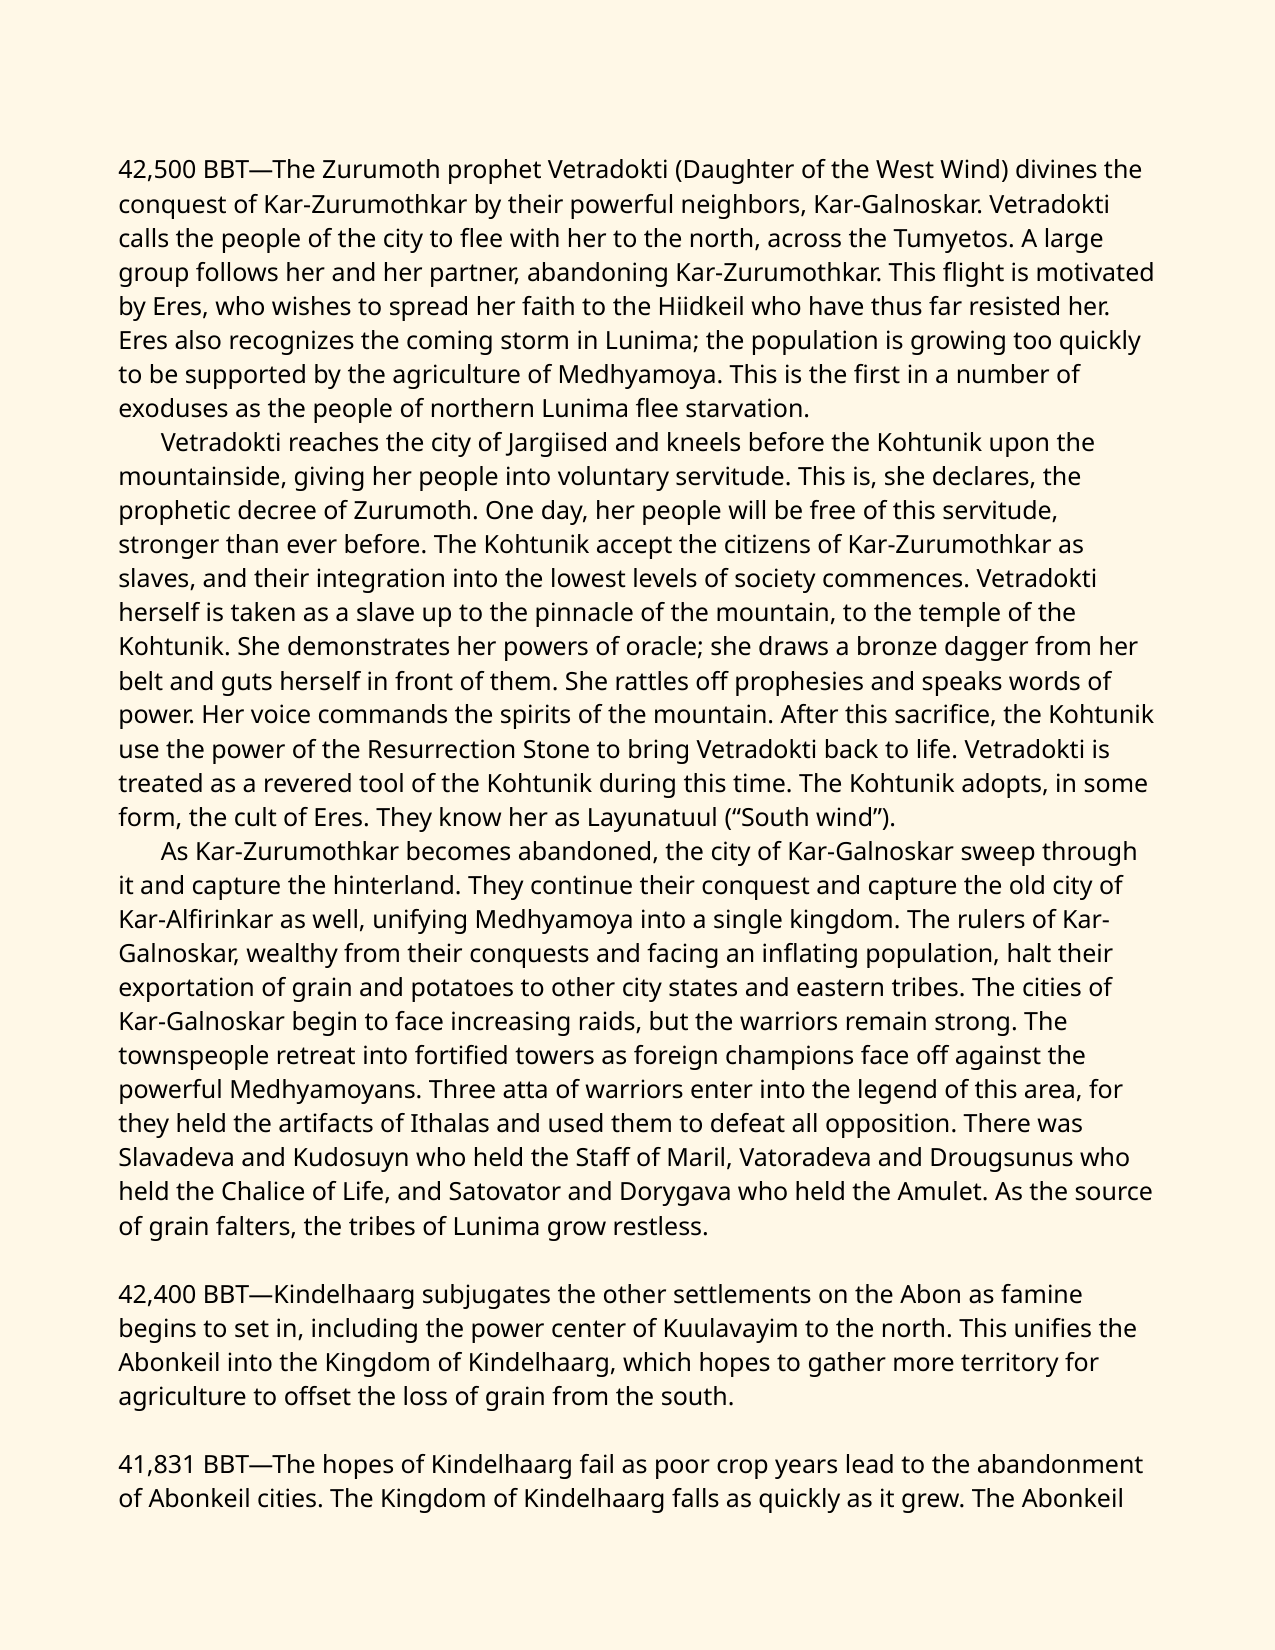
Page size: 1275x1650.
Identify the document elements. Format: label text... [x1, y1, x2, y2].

text Vetradokti reaches the city of Jargiised and kneels before the Kohtunik upon the mountainside, giving her people into voluntary servitude. This is, she declares, the prophetic decree of Zurumoth. One day, her people will be free of this servitude, stronger than ever before. The Kohtunik accept the citizens of Kar-Zurumothkar as slaves, and their integration into the lowest levels of society commences. Vetradokti herself is taken as a slave up to the pinnacle of the mountain, to the temple of the Kohtunik. She demonstrates her powers of oracle; she draws a bronze dagger from her belt and guts herself in front of them. She rattles off prophesies and speaks words of power. Her voice commands the spirits of the mountain. After this sacrifice, the Kohtunik use the power of the Resurrection Stone to bring Vetradokti back to life. Vetradokti is treated as a revered tool of the Kohtunik during this time. The Kohtunik adopts, in some form, the cult of Eres. They know her as Layunatuul (“South wind”). [118, 425, 1157, 833]
text 42,400 BBT—Kindelhaarg subjugates the other settlements on the Abon as famine begins to set in, including the power center of Kuulavayim to the north. This unifies the Abonkeil into the Kingdom of Kindelhaarg, which hopes to gather more territory for agriculture to offset the loss of grain from the south. [118, 1276, 1157, 1412]
text 42,500 BBT—The Zurumoth prophet Vetradokti (Daughter of the West Wind) divines the conquest of Kar-Zurumothkar by their powerful neighbors, Kar-Galnoskar. Vetradokti calls the people of the city to flee with her to the north, across the Tumyetos. A large group follows her and her partner, abandoning Kar-Zurumothkar. This flight is motivated by Eres, who wishes to spread her faith to the Hiidkeil who have thus far resisted her. Eres also recognizes the coming storm in Lunima; the population is growing too quickly to be supported by the agriculture of Medhyamoya. This is the first in a number of exoduses as the people of northern Lunima flee starvation. [118, 152, 1157, 425]
text As Kar-Zurumothkar becomes abandoned, the city of Kar-Galnoskar sweep through it and capture the hinterland. They continue their conquest and capture the old city of Kar-Alfirinkar as well, unifying Medhyamoya into a single kingdom. The rulers of Kar-Galnoskar, wealthy from their conquests and facing an inflating population, halt their exportation of grain and potatoes to other city states and eastern tribes. The cities of Kar-Galnoskar begin to face increasing raids, but the warriors remain strong. The townspeople retreat into fortified towers as foreign champions face off against the powerful Medhyamoyans. Three atta of warriors enter into the legend of this area, for they held the artifacts of Ithalas and used them to defeat all opposition. There was Slavadeva and Kudosuyn who held the Staff of Maril, Vatoradeva and Drougsunus who held the Chalice of Life, and Satovator and Dorygava who held the Amulet. As the source of grain falters, the tribes of Lunima grow restless. [118, 833, 1157, 1242]
text 41,831 BBT—The hopes of Kindelhaarg fail as poor crop years lead to the abandonment of Abonkeil cities. The Kingdom of Kindelhaarg falls as quickly as it grew. The Abonkeil [118, 1447, 1157, 1515]
